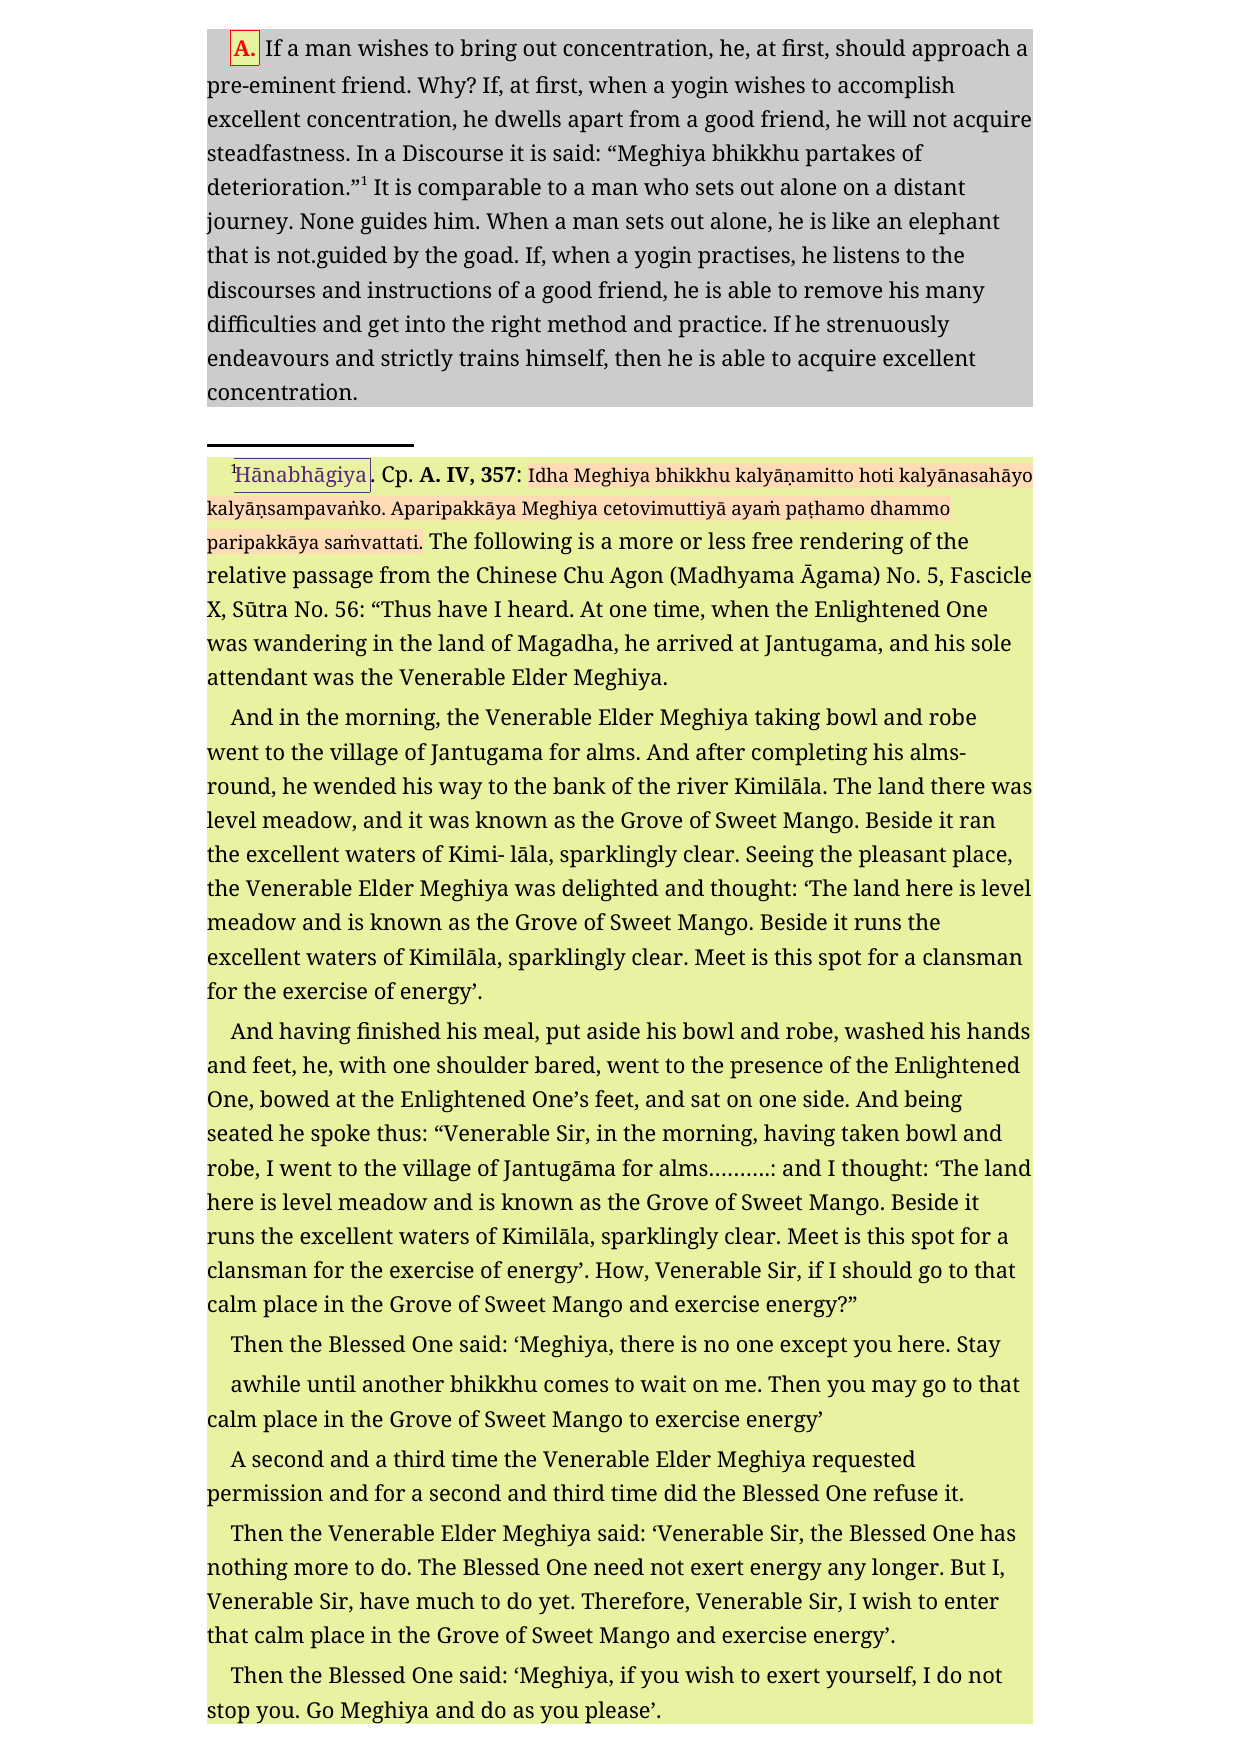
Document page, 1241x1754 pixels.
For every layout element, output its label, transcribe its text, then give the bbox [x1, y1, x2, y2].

text Then the Venerable Elder Meghiya said: ‘Venerable Sir, the Blessed One has nothing more to do. The Blessed One need not exert energy any longer. But I, Venerable Sir, have much to do yet. Therefore, Venerable Sir, I wish to enter that calm place in the Grove of Sweet Mango and exercise energy’. [207, 1518, 1033, 1650]
text And in the morning, the Venerable Elder Meghiya taking bowl and robe went to the village of Jantugama for alms. And after completing his alms-round, he wended his way to the bank of the river Kimilāla. The land there was level meadow, and it was known as the Grove of Sweet Mango. Beside it ran the excellent waters of Kimi- lāla, sparklingly clear. Seeing the pleasant place, the Venerable Elder Meghiya was delighted and thought: ‘The land here is level meadow and is known as the Grove of Sweet Mango. Beside it runs the excellent waters of Kimilāla, sparklingly clear. Meet is this spot for a clansman for the exercise of energy’. [207, 702, 1033, 1006]
text And having finished his meal, put aside his bowl and robe, washed his hands and feet, he, with one shoulder bared, went to the presence of the Enlightened One, bowed at the Enlightened One’s feet, and sat on one side. And being seated he spoke thus: “Venerable Sir, in the morning, having taken bowl and robe, I went to the village of Jantugāma for alms……….: and I thought: ‘The land here is level meadow and is known as the Grove of Sweet Mango. Beside it runs the excellent waters of Kimilāla, sparklingly clear. Meet is this spot for a clansman for the exercise of energy’. How, Venerable Sir, if I should go to that calm place in the Grove of Sweet Mango and exercise energy?” [207, 1016, 1033, 1319]
text Then the Blessed One said: ‘Meghiya, if you wish to exert yourself, I do not stop you. Go Meghiya and do as you please’. [207, 1661, 1033, 1724]
text awhile until another bhikkhu comes to wait on me. Then you may go to that calm place in the Grove of Sweet Mango to exercise energy’ [207, 1369, 1033, 1433]
text A second and a third time the Venerable Elder Meghiya requested permission and for a second and third time did the Blessed One refuse it. [207, 1444, 1033, 1508]
text A. If a man wishes to bring out concentration, he, at first, should approach a pre-eminent friend. Why? If, at first, when a yogin wishes to accomplish excellent concentration, he dwells apart from a good friend, he will not acquire steadfastness. In a Discourse it is said: “Meghiya bhikkhu partakes of deterioration.” It is comparable to a man who sets out alone on a distant journey. None guides him. When a man sets out alone, he is like an elephant that is not.guided by the goad. If, when a yogin practises, he listens to the discourses and instructions of a good friend, he is able to remove his many difficulties and get into the right method and practice. If he strenuously endeavours and strictly trains himself, then he is able to acquire excellent concentration. [207, 29, 1033, 407]
text Then the Blessed One said: ‘Meghiya, there is no one except you here. Stay [207, 1329, 1033, 1359]
text Hānabhāgiya. Cp. A. IV, 357: Idha Meghiya bhikkhu kalyāṇamitto hoti kalyānasahāyo kalyāṇsampavaṅko. Aparipakkāya Meghiya cetovimuttiyā ayaṁ paṭhamo dhammo paripakkāya saṁvattati. The following is a more or less free rendering of the relative passage from the Chinese Chu Agon (Madhyama Āgama) No. 5, Fascicle X, Sūtra No. 56: “Thus have I heard. At one time, when the Enlightened One was wandering in the land of Magadha, he arrived at Jantugama, and his sole attendant was the Venerable Elder Meghiya. [207, 457, 1033, 692]
